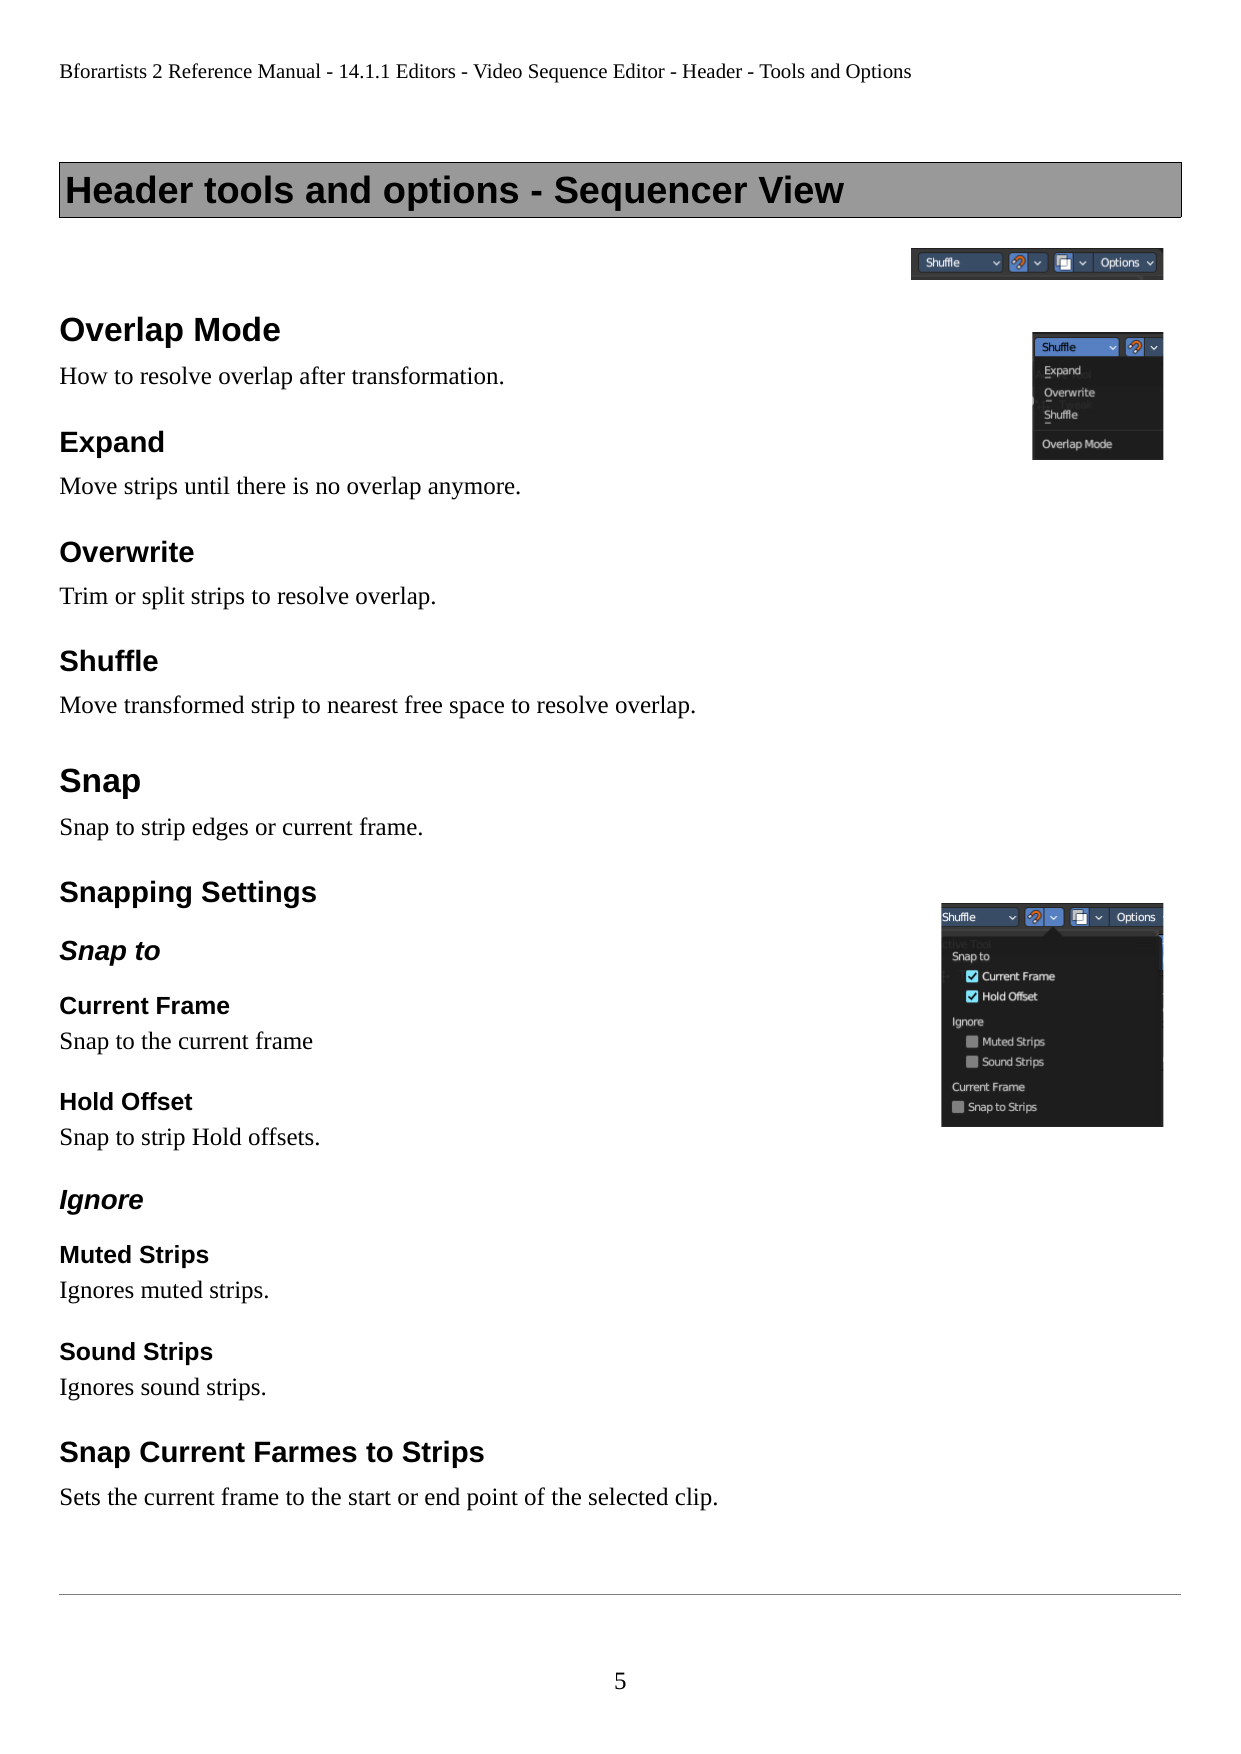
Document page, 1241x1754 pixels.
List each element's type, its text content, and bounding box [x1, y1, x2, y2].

subtitle Snapping Settings [59, 875, 1181, 909]
subtitle Expand [59, 424, 1032, 458]
text Ignores sound strips. [59, 1372, 1181, 1400]
subtitle Snap Current Farmes to Strips [59, 1435, 1181, 1469]
text Snap to strip edges or current frame. [59, 812, 1181, 840]
text Move transformed strip to nearest free space to resolve overlap. [59, 691, 1181, 719]
table_header Header tools and options - Sequencer View [60, 163, 1181, 217]
picture [1032, 332, 1164, 460]
text How to resolve overlap after transformation. [59, 361, 1032, 390]
subtitle Overwrite [59, 534, 1181, 568]
text Snap to strip Hold offsets. [59, 1122, 1181, 1151]
subtitle Shuffle [59, 644, 1181, 678]
text Move strips until there is no overlap anymore. [59, 471, 1181, 499]
text Snap to the current frame [59, 1026, 941, 1054]
subtitle Sound Strips [59, 1337, 1181, 1365]
subtitle [1164, 934, 1181, 966]
picture [911, 248, 1164, 280]
picture [941, 903, 1164, 1127]
subtitle Hold Offset [59, 1087, 941, 1116]
subtitle Ignore [59, 1184, 1181, 1216]
subtitle Snap [59, 761, 1181, 799]
subtitle Current Frame [59, 991, 941, 1019]
text Ignores muted strips. [59, 1275, 1181, 1304]
subtitle Overlap Mode [59, 310, 1181, 348]
subtitle Muted Strips [59, 1241, 1181, 1269]
text Sets the current frame to the start or end point of the selected clip. [59, 1482, 1181, 1510]
subtitle [1164, 1087, 1181, 1116]
text Trim or split strips to resolve overlap. [59, 581, 1181, 609]
subtitle [1164, 991, 1181, 1019]
subtitle Snap to [59, 934, 941, 966]
subtitle [1164, 424, 1181, 458]
